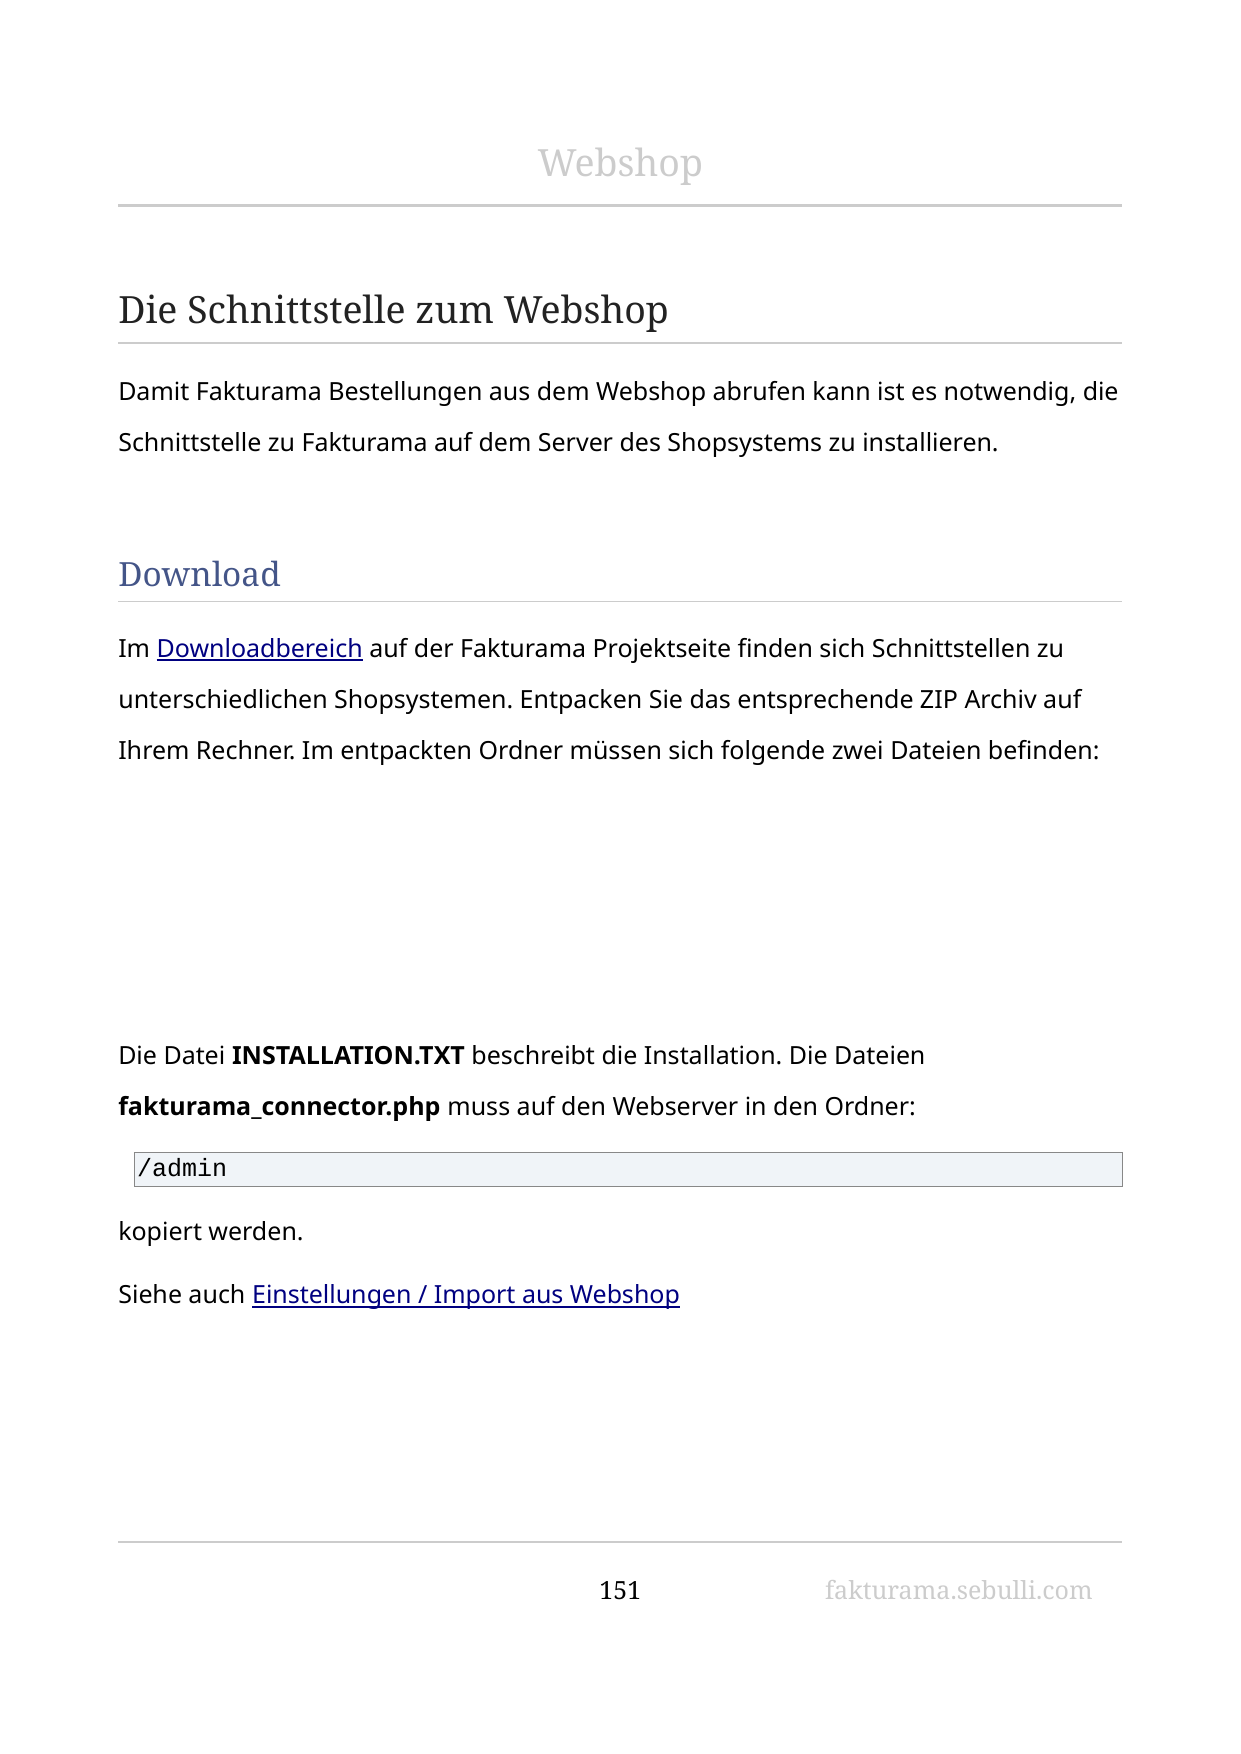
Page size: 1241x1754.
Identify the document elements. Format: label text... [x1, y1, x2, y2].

text Siehe auch Einstellungen / Import aus Webshop [118, 1277, 1122, 1311]
subtitle Download [118, 551, 1122, 601]
subtitle Die Schnittstelle zum Webshop [118, 283, 1122, 342]
text /admin [135, 1153, 1122, 1186]
text Damit Fakturama Bestellungen aus dem Webshop abrufen kann ist es notwendig, die Schnittstelle zu Fakturama auf dem Server des Shopsystems zu installieren. [118, 373, 1122, 458]
text kopiert werden. [118, 1213, 1122, 1247]
text Im Downloadbereich auf der Fakturama Projektseite finden sich Schnittstellen zu unterschiedlichen Shopsystemen. Entpacken Sie das entsprechende ZIP Archiv auf Ihrem Rechner. Im entpackten Ordner müssen sich folgende zwei Dateien befinden: [118, 630, 1122, 766]
text Die Datei INSTALLATION.TXT beschreibt die Installation. Die Dateien fakturama_connector.php muss auf den Webserver in den Ordner: [118, 1038, 1122, 1123]
